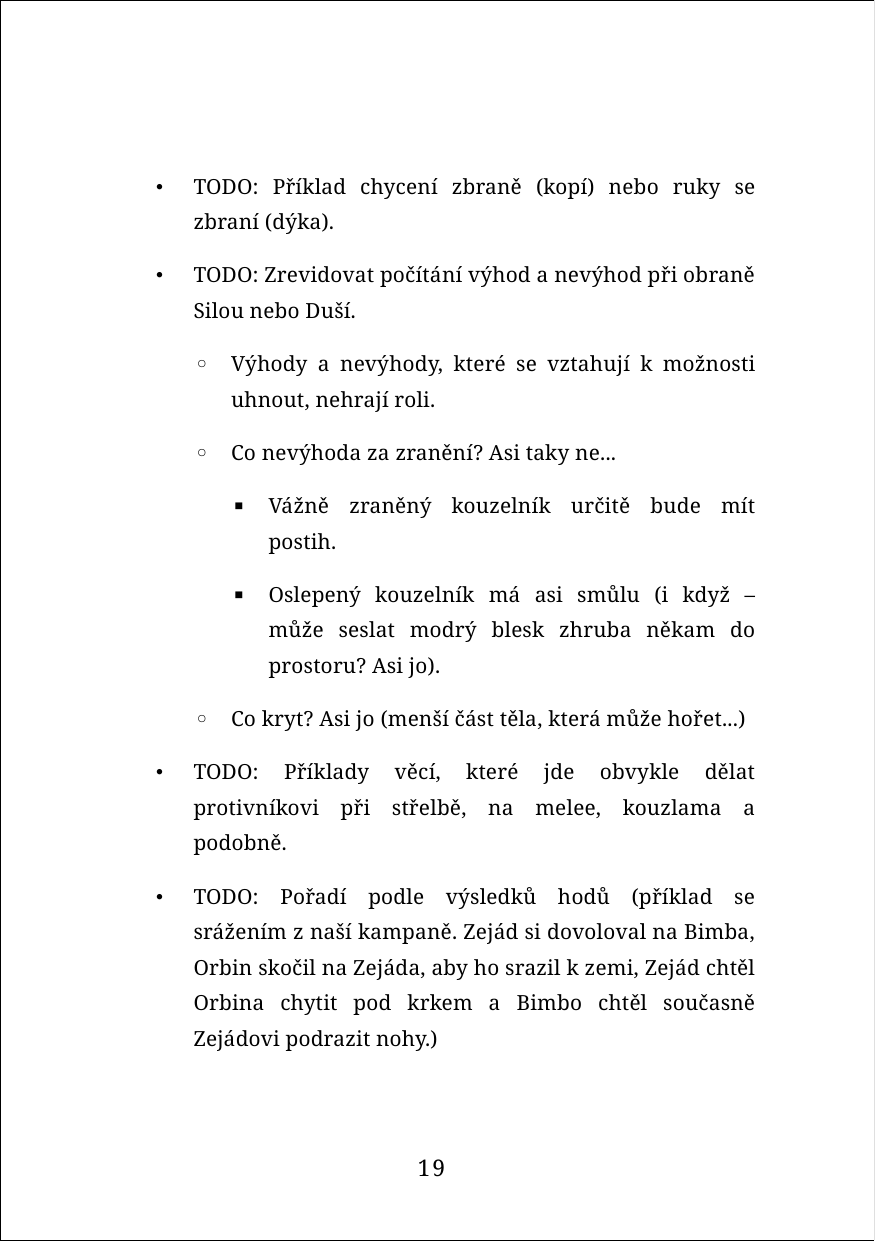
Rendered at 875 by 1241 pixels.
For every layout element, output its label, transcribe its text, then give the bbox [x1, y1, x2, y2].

list TODO: Zrevidovat počítání výhod a nevýhod při obraně Silou nebo Duší. [156, 261, 756, 324]
list Oslepený kouzelník má asi smůlu (i když – může seslat modrý blesk zhruba někam do prostoru? Asi jo). [231, 580, 756, 679]
list Co nevýhoda za zranění? Asi taky ne... [193, 438, 756, 466]
list TODO: Příklady věcí, které jde obvykle dělat protivníkovi při střelbě, na melee, kouzlama a podobně. [156, 757, 756, 857]
list Vážně zraněný kouzelník určitě bude mít postih. [231, 491, 756, 555]
list Co kryt? Asi jo (menší část těla, která může hořet...) [193, 704, 756, 733]
list TODO: Příklad chycení zbraně (kopí) nebo ruky se zbraní (dýka). [156, 172, 756, 236]
list TODO: Pořadí podle výsledků hodů (příklad se srážením z naší kampaně. Zejád si dovoloval na Bimba, Orbin skočil na Zejáda, aby ho srazil k zemi, Zejád chtěl Orbina chytit pod krkem a Bimbo chtěl současně Zejádovi podrazit nohy.) [156, 882, 756, 1052]
list Výhody a nevýhody, které se vztahují k možnosti uhnout, nehrají roli. [193, 349, 756, 413]
